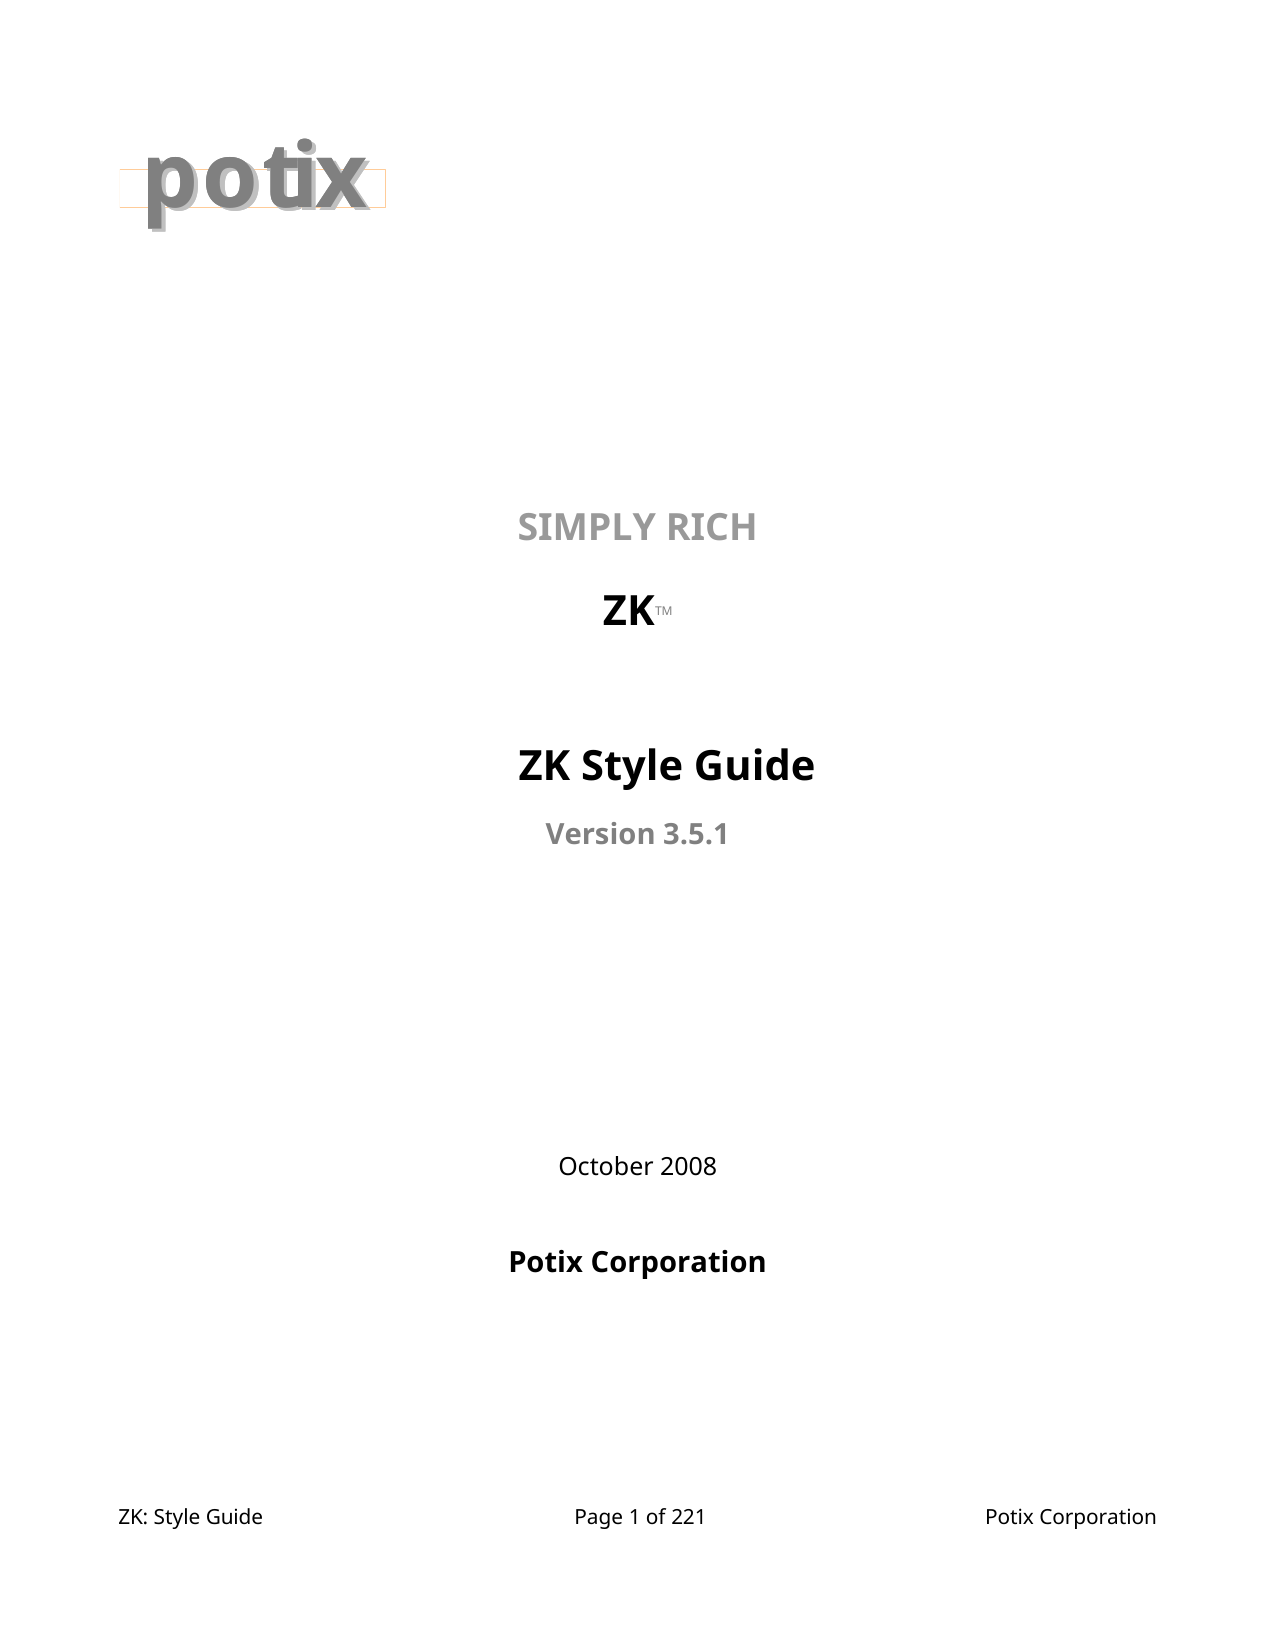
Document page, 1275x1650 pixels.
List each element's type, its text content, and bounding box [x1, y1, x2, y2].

text Potix Corporation [118, 1241, 1157, 1281]
text ZKTM [118, 580, 1157, 637]
subtitle Version 3.5.1 [118, 813, 1157, 853]
text SIMPLY RICH [118, 500, 1157, 551]
text October 2008 [118, 1148, 1157, 1182]
title ZK Style Guide [177, 736, 1157, 793]
